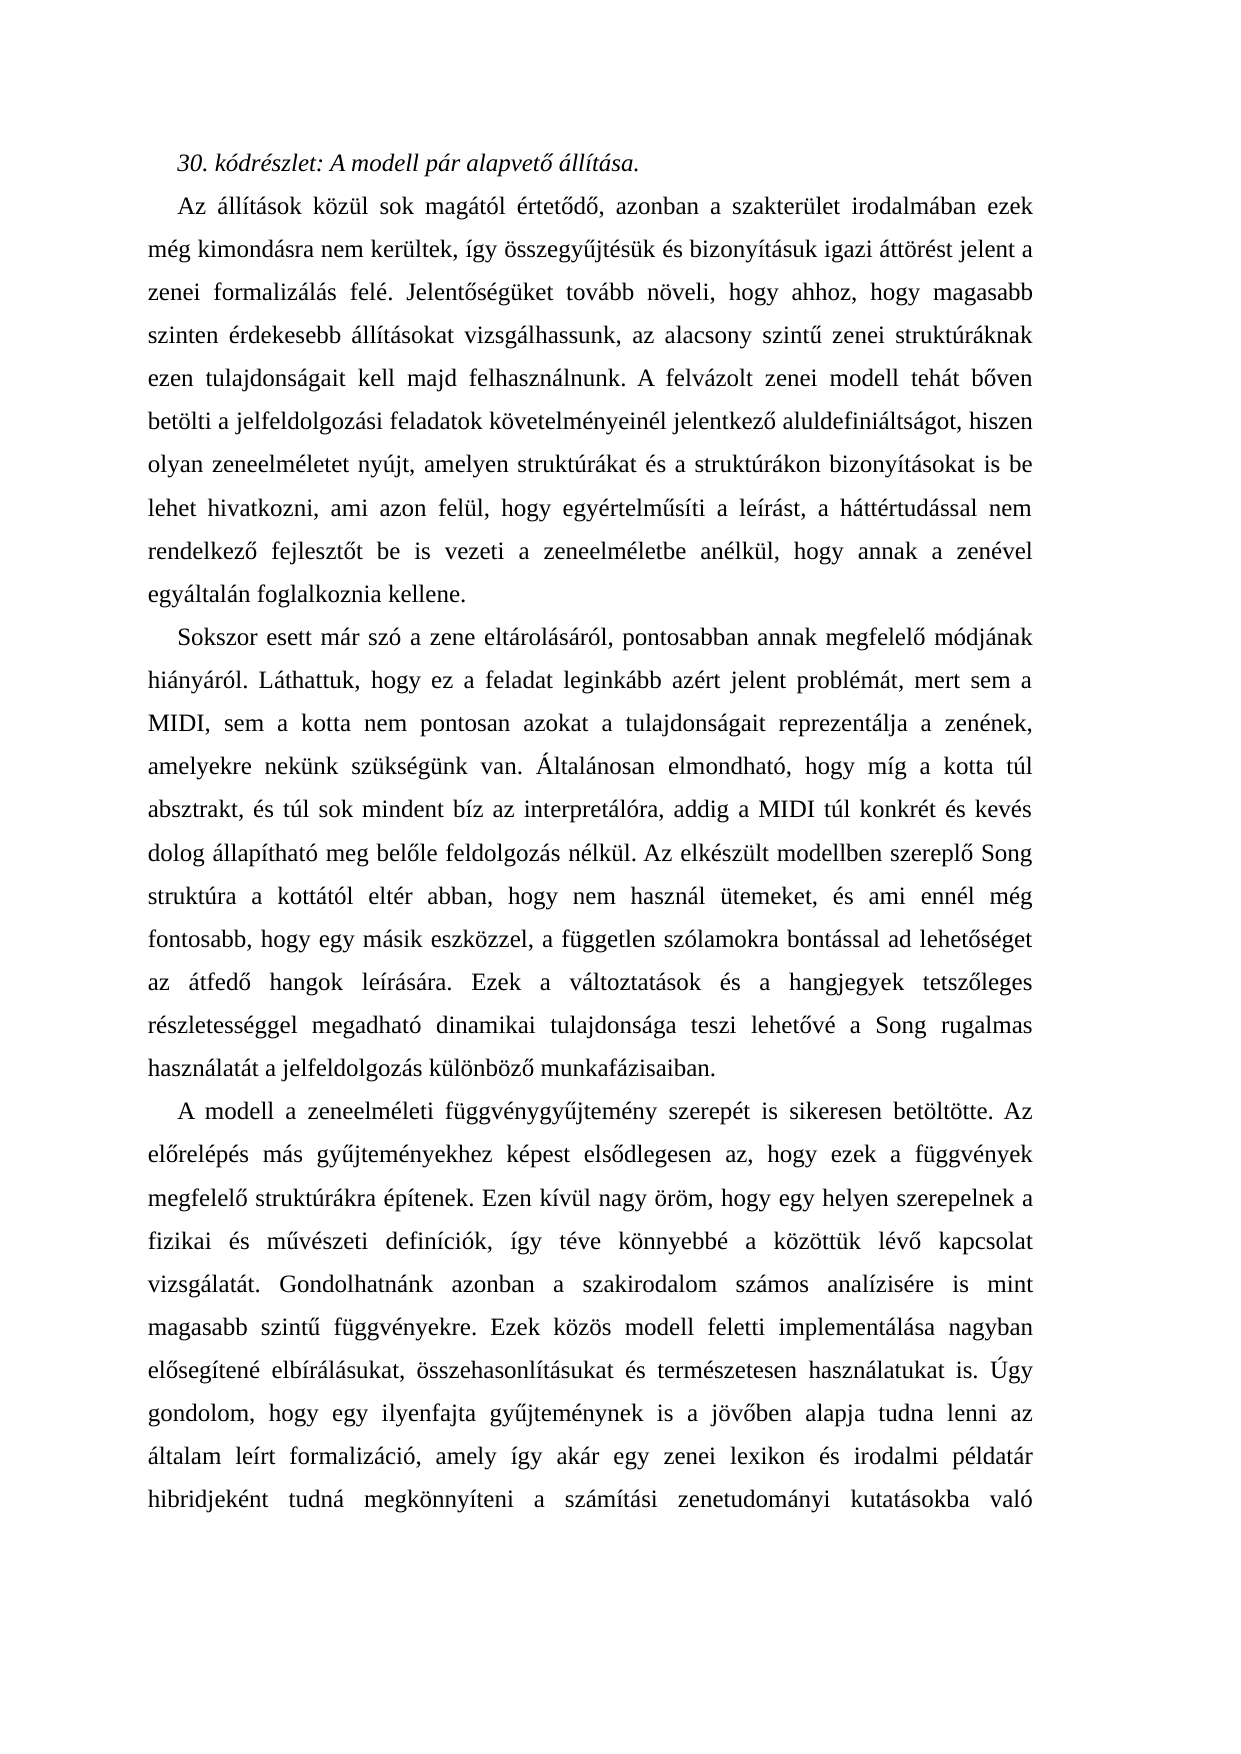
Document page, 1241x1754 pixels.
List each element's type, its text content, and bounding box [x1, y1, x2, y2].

text A modell a zeneelméleti függvénygyűjtemény szerepét is sikeresen betöltötte. Az előrelépés más gyűjteményekhez képest elsődlegesen az, hogy ezek a függvények megfelelő struktúrákra építenek. Ezen kívül nagy öröm, hogy egy helyen szerepelnek a fizikai és művészeti definíciók, így téve könnyebbé a közöttük lévő kapcsolat vizsgálatát. Gondolhatnánk azonban a szakirodalom számos analízisére is mint magasabb szintű függvényekre. Ezek közös modell feletti implementálása nagyban elősegítené elbírálásukat, összehasonlításukat és természetesen használatukat is. Úgy gondolom, hogy egy ilyenfajta gyűjteménynek is a jövőben alapja tudna lenni az általam leírt formalizáció, amely így akár egy zenei lexikon és irodalmi példatár hibridjeként tudná megkönnyíteni a számítási zenetudományi kutatásokba való [148, 1096, 1033, 1513]
text Az állítások közül sok magától értetődő, azonban a szakterület irodalmában ezek még kimondásra nem kerültek, így összegyűjtésük és bizonyításuk igazi áttörést jelent a zenei formalizálás felé. Jelentőségüket tovább növeli, hogy ahhoz, hogy magasabb szinten érdekesebb állításokat vizsgálhassunk, az alacsony szintű zenei struktúráknak ezen tulajdonságait kell majd felhasználnunk. A felvázolt zenei modell tehát bőven betölti a jelfeldolgozási feladatok követelményeinél jelentkező aluldefiniáltságot, hiszen olyan zeneelméletet nyújt, amelyen struktúrákat és a struktúrákon bizonyításokat is be lehet hivatkozni, ami azon felül, hogy egyértelműsíti a leírást, a háttértudással nem rendelkező fejlesztőt be is vezeti a zeneelméletbe anélkül, hogy annak a zenével egyáltalán foglalkoznia kellene. [148, 191, 1033, 608]
text Sokszor esett már szó a zene eltárolásáról, pontosabban annak megfelelő módjának hiányáról. Láthattuk, hogy ez a feladat leginkább azért jelent problémát, mert sem a MIDI, sem a kotta nem pontosan azokat a tulajdonságait reprezentálja a zenének, amelyekre nekünk szükségünk van. Általánosan elmondható, hogy míg a kotta túl absztrakt, és túl sok mindent bíz az interpretálóra, addig a MIDI túl konkrét és kevés dolog állapítható meg belőle feldolgozás nélkül. Az elkészült modellben szereplő Song struktúra a kottától eltér abban, hogy nem használ ütemeket, és ami ennél még fontosabb, hogy egy másik eszközzel, a független szólamokra bontással ad lehetőséget az átfedő hangok leírására. Ezek a változtatások és a hangjegyek tetszőleges részletességgel megadható dinamikai tulajdonsága teszi lehetővé a Song rugalmas használatát a jelfeldolgozás különböző munkafázisaiban. [148, 622, 1033, 1082]
text 30. kódrészlet: A modell pár alapvető állítása. [148, 148, 1033, 176]
